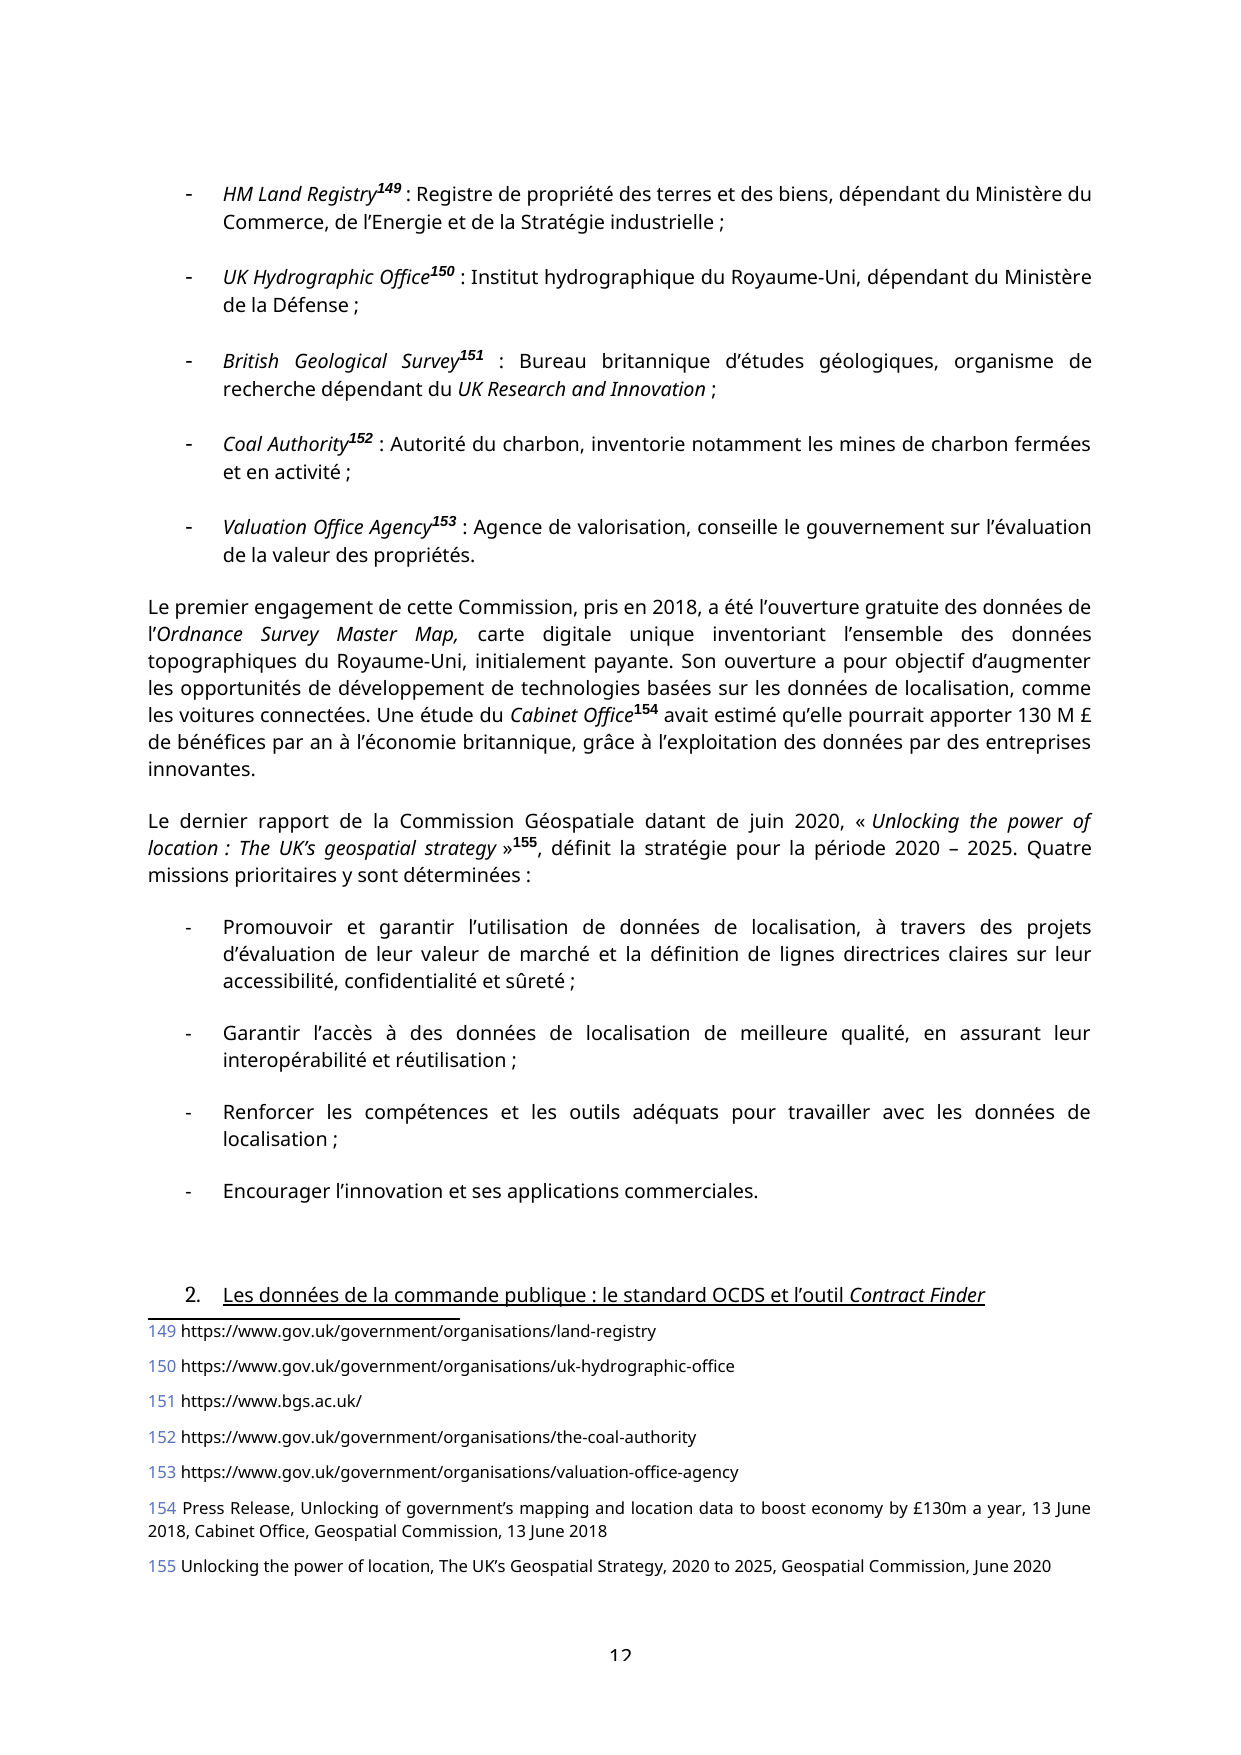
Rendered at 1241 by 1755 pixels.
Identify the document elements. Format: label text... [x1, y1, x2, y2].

list Promouvoir et garantir l’utilisation de données de localisation, à travers des projets d’évaluation de leur valeur de marché et la définition de lignes directrices claires sur leur accessibilité, confidentialité et sûreté ; [185, 914, 1093, 994]
list https://www.gov.uk/government/organisations/land-registry [148, 1319, 1093, 1342]
list https://www.bgs.ac.uk/ [148, 1389, 1093, 1412]
list Garantir l’accès à des données de localisation de meilleure qualité, en assurant leur interopérabilité et réutilisation ; [185, 1019, 1093, 1073]
list https://www.gov.uk/government/organisations/the-coal-authority [148, 1425, 1093, 1448]
list British Geological Survey : Bureau britannique d’études géologiques, organisme de recherche dépendant du UK Research and Innovation ; [185, 343, 1093, 402]
list Encourager l’innovation et ses applications commerciales. [185, 1177, 1093, 1204]
text Unlocking the power of location, The UK’s Geospatial Strategy, 2020 to 2025, Geospatial Commission, June 2020 [148, 1554, 1093, 1577]
list https://www.gov.uk/government/organisations/valuation-office-agency [148, 1460, 1093, 1483]
list Valuation Office Agency : Agence de valorisation, conseille le gouvernement sur l’évaluation de la valeur des propriétés. [185, 510, 1093, 568]
text Press Release, Unlocking of government’s mapping and location data to boost economy by £130m a year, 13 June 2018, Cabinet Office, Geospatial Commission, 13 June 2018 [148, 1496, 1093, 1542]
list https://www.gov.uk/government/organisations/uk-hydrographic-office [148, 1354, 1093, 1377]
list UK Hydrographic Office : Institut hydrographique du Royaume-Uni, dépendant du Ministère de la Défense ; [185, 260, 1093, 318]
text Le dernier rapport de la Commission Géospatiale datant de juin 2020, « Unlocking the power of location : The UK’s geospatial strategy », définit la stratégie pour la période 2020 – 2025. Quatre missions prioritaires y sont déterminées : [148, 807, 1093, 889]
list Les données de la commande publique : le standard OCDS et l’outil Contract Finder [185, 1281, 1093, 1308]
list HM Land Registry : Registre de propriété des terres et des biens, dépendant du Ministère du Commerce, de l’Energie et de la Stratégie industrielle ; [185, 177, 1093, 235]
list Renforcer les compétences et les outils adéquats pour travailler avec les données de localisation ; [185, 1098, 1093, 1152]
list Coal Authority : Autorité du charbon, inventorie notamment les mines de charbon fermées et en activité ; [185, 427, 1093, 485]
text Le premier engagement de cette Commission, pris en 2018, a été l’ouverture gratuite des données de l’Ordnance Survey Master Map, carte digitale unique inventoriant l’ensemble des données topographiques du Royaume-Uni, initialement payante. Son ouverture a pour objectif d’augmenter les opportunités de développement de technologies basées sur les données de localisation, comme les voitures connectées. Une étude du Cabinet Office avait estimé qu’elle pourrait apporter 130 M £ de bénéfices par an à l’économie britannique, grâce à l’exploitation des données par des entreprises innovantes. [148, 593, 1093, 782]
